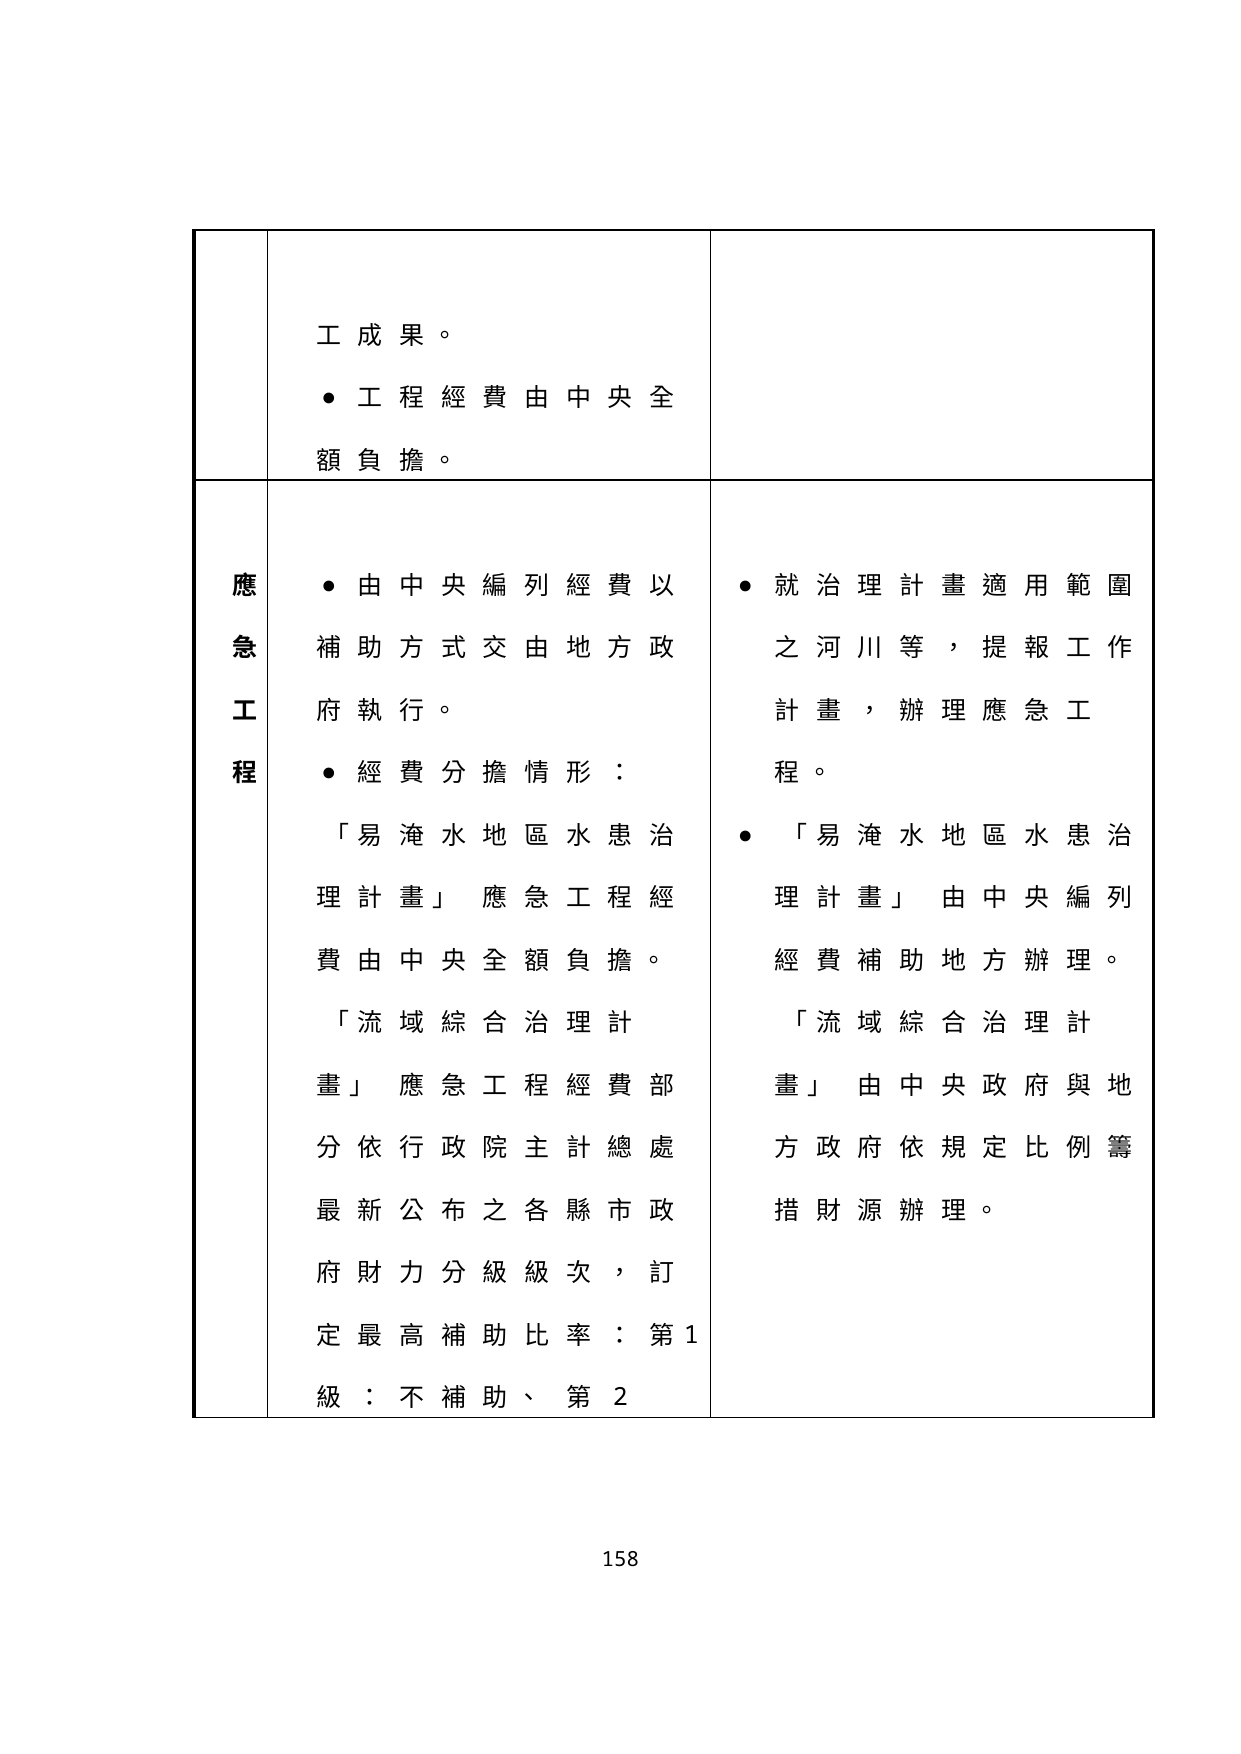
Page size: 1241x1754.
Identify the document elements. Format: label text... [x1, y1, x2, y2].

table_cell 工成果。 ●工程經費由中央全額負擔。 [268, 231, 710, 479]
table_cell ●就治理計畫適用範圍之河川等，提報工作計畫，辦理應急工程。 ●「易淹水地區水患治理計畫」由中央編列經費補助地方辦理。「流域綜合治理計畫」由中央政府與地方政府依規定比例籌措財源辦理。 [711, 481, 1152, 1417]
table_cell 應急工程 [196, 481, 267, 1417]
table_cell ●由中央編列經費以補助方式交由地方政府執行。 ●經費分擔情形：「易淹水地區水患治理計畫」應急工程經費由中央全額負擔。「流域綜合治理計畫」應急工程經費部分依行政院主計總處最新公布之各縣市政府財力分級級次，訂定最高補助比率：第1級：不補助、第2 [268, 481, 710, 1417]
table_cell [196, 231, 267, 479]
table_cell [711, 231, 1152, 479]
